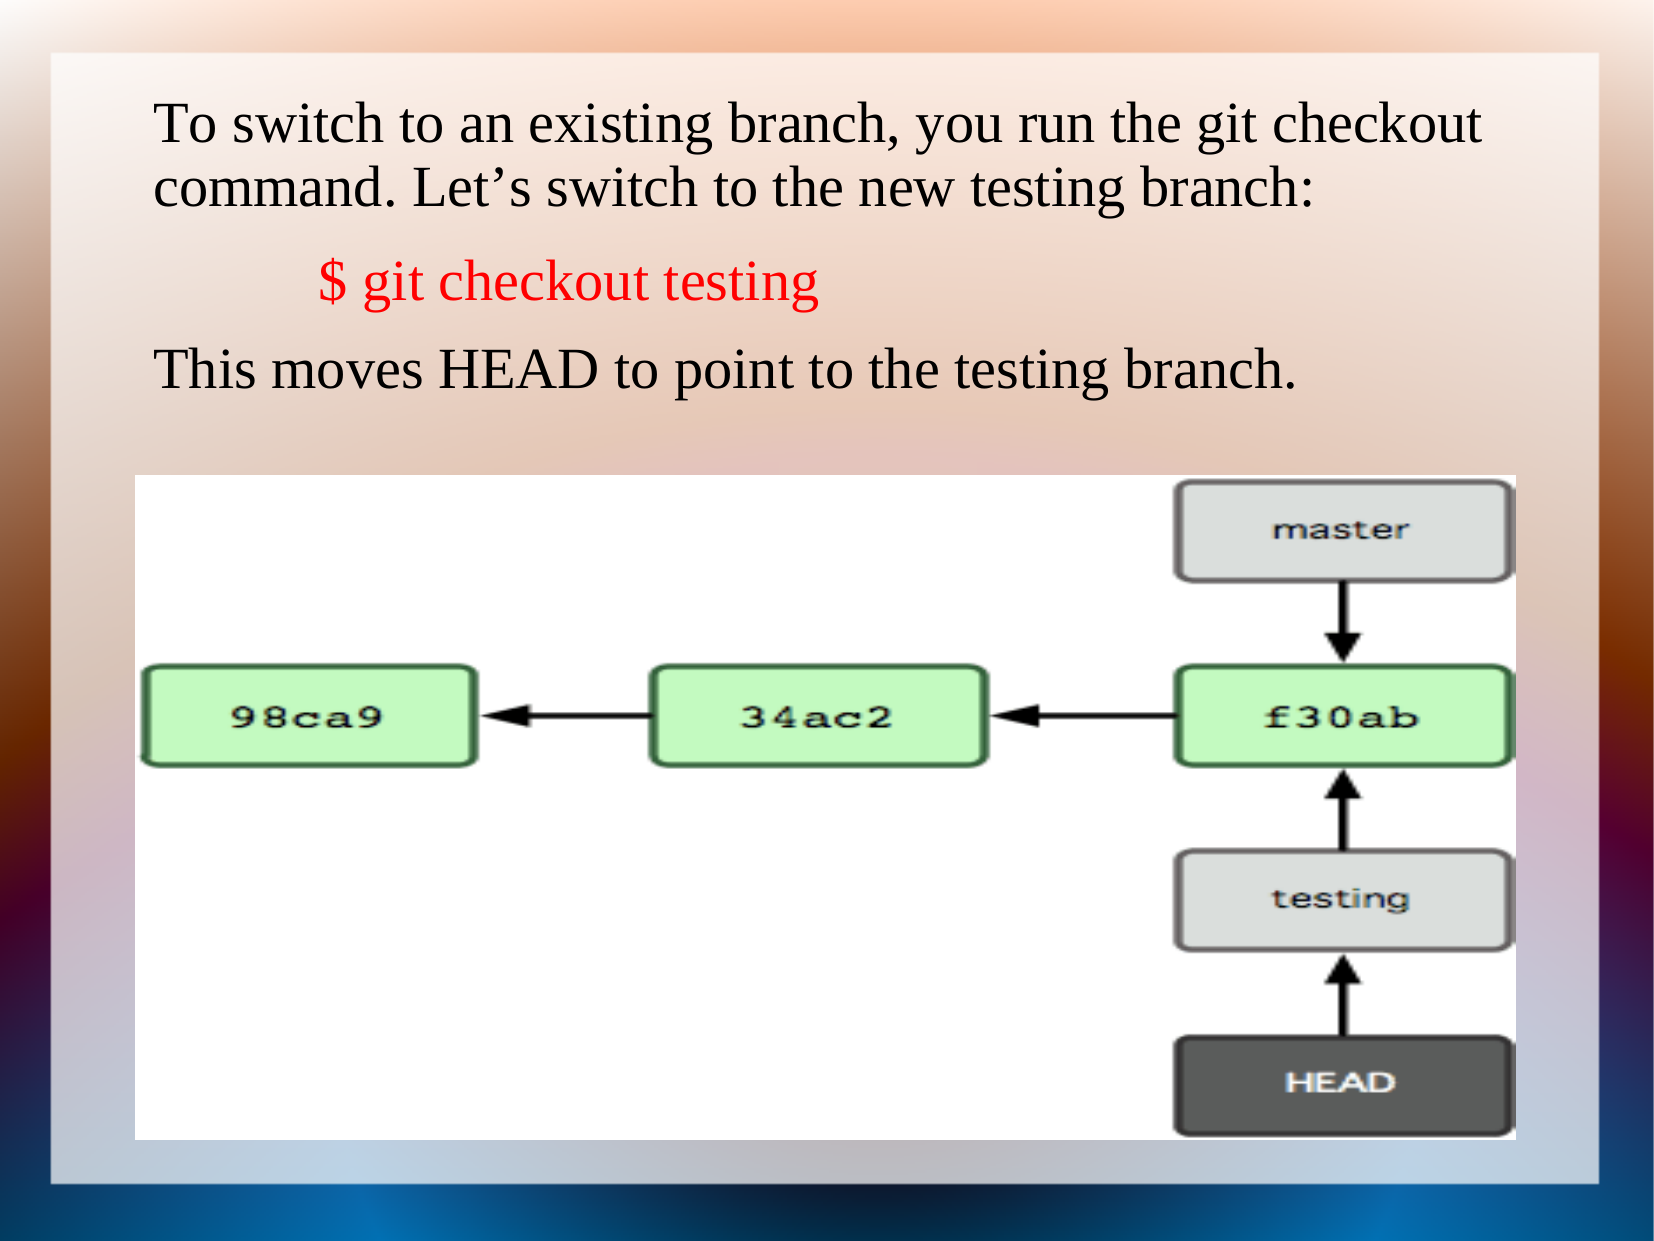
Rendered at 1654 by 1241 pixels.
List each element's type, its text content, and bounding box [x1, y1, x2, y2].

picture [0, 0, 1654, 1241]
list To switch to an existing branch, you run the git checkout command. Let’s switch to the new testing branch: $ git checkout testing This moves HEAD to point to the testing branch. [82, 90, 1571, 1111]
